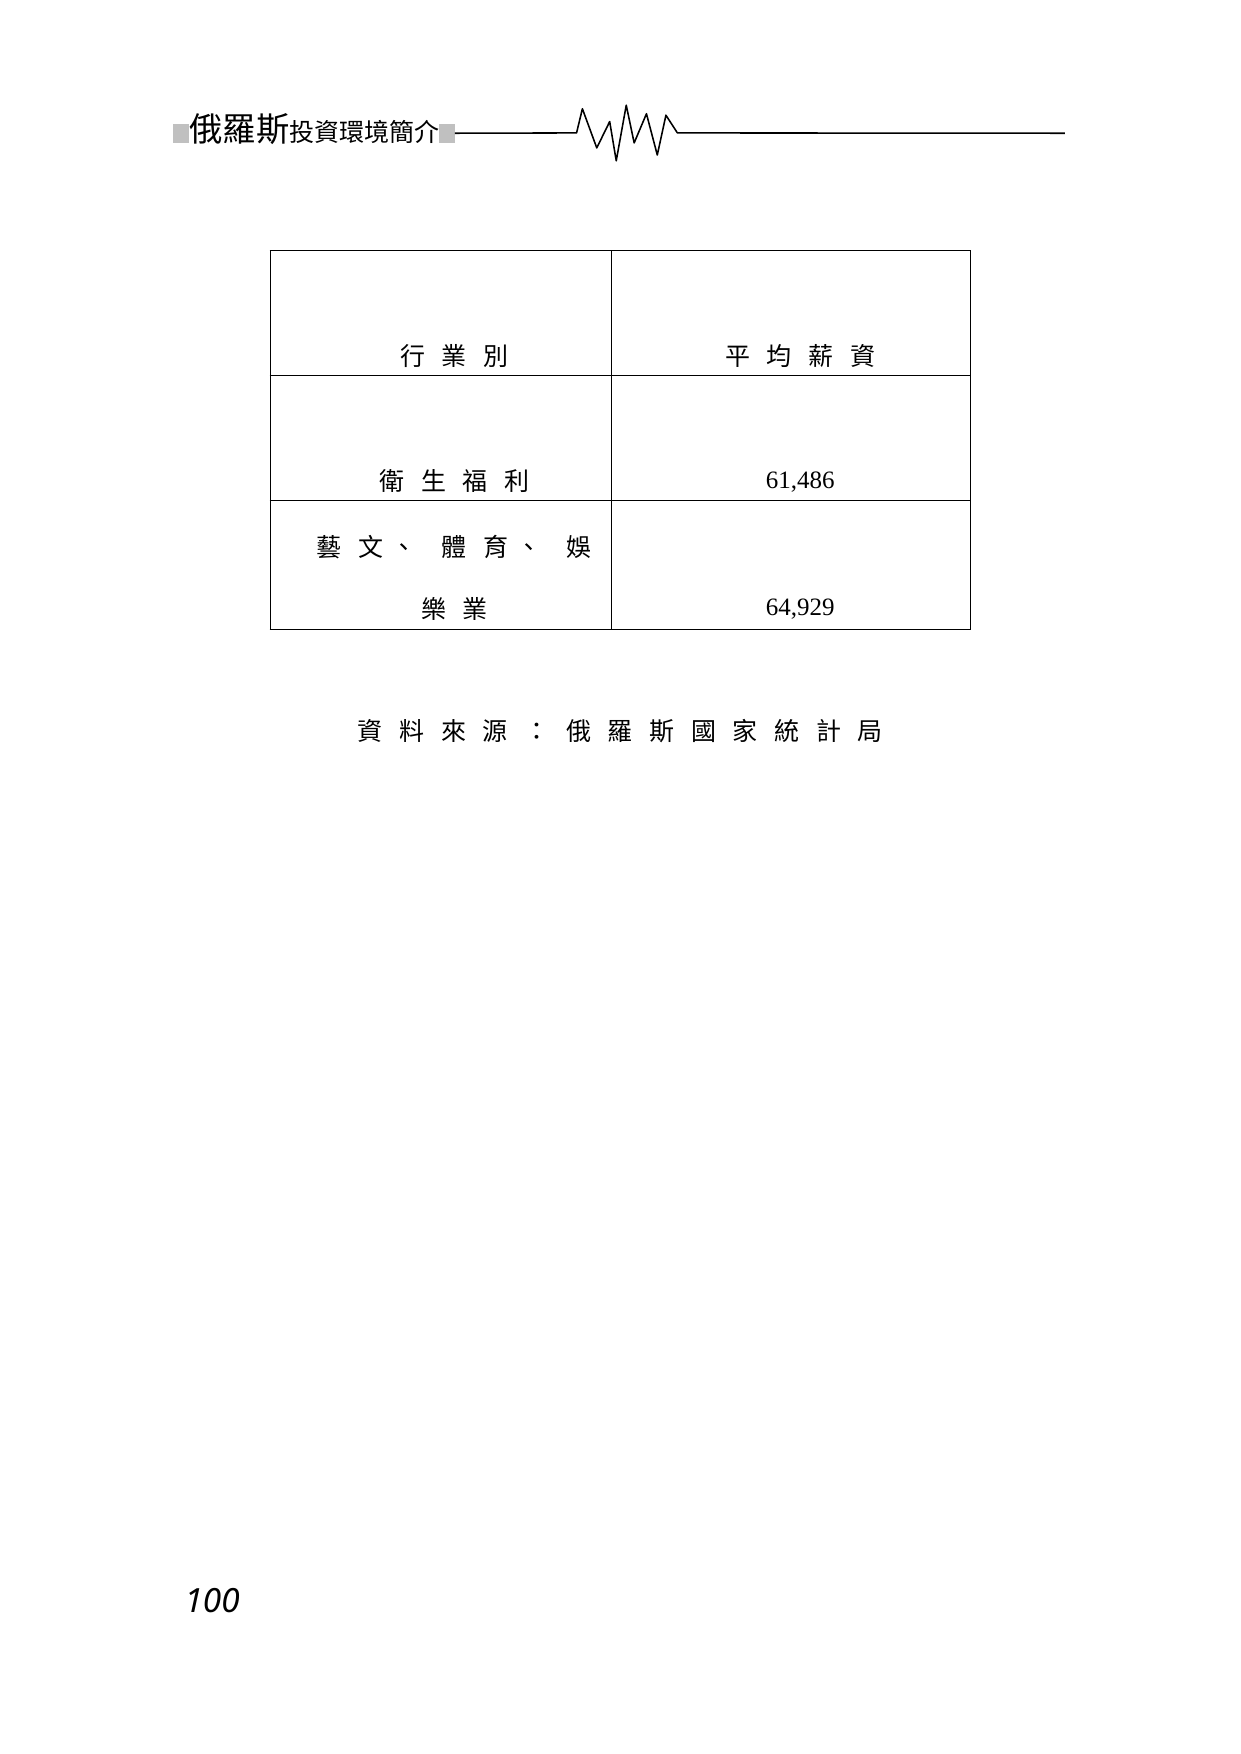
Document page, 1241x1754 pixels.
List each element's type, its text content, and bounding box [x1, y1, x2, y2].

table_header 平均薪資 [612, 251, 970, 375]
table_cell 藝文、體育、娛樂業 [271, 501, 611, 629]
text 資料來源：俄羅斯國家統計局 [183, 688, 1058, 750]
table_cell 64,929 [612, 501, 970, 629]
table_header 行業別 [271, 251, 611, 375]
table_cell 衛生福利 [271, 376, 611, 500]
table_cell 61,486 [612, 376, 970, 500]
